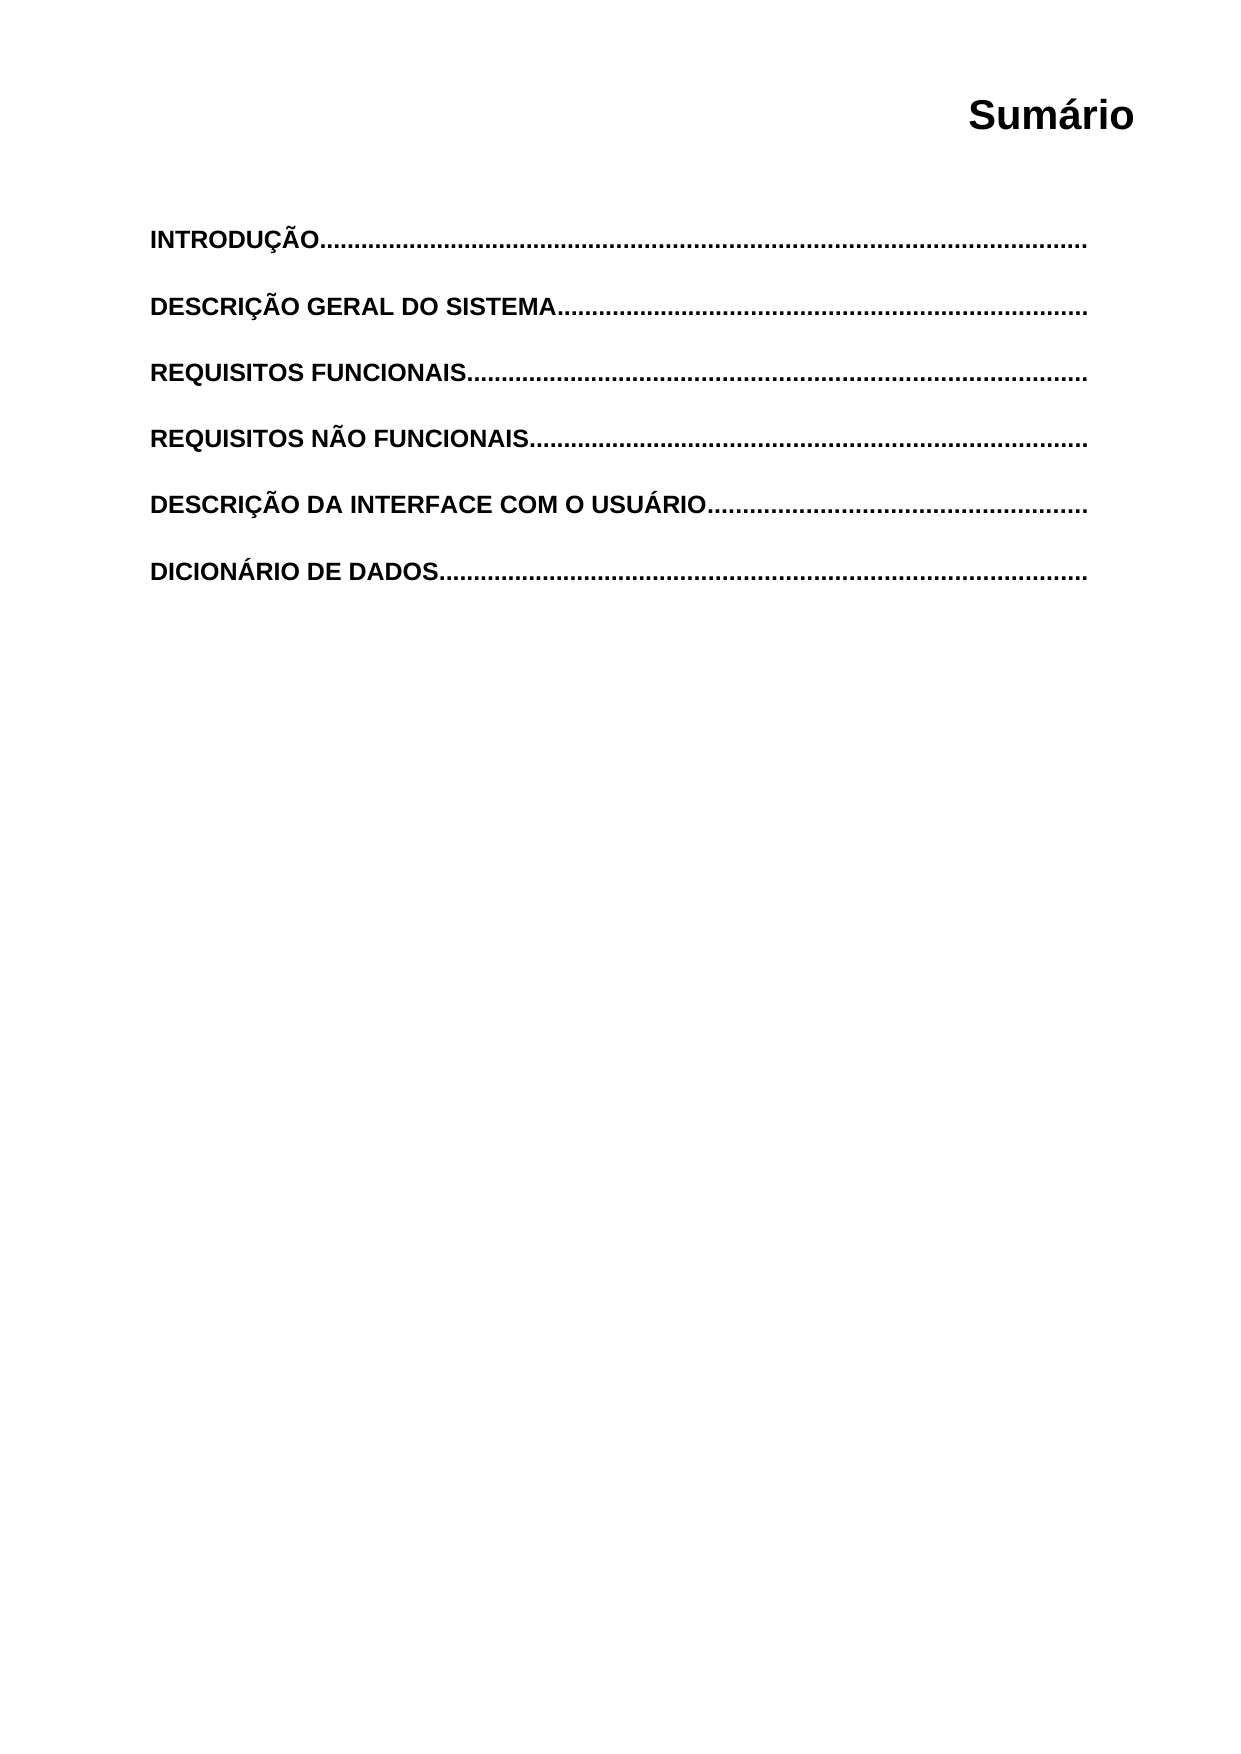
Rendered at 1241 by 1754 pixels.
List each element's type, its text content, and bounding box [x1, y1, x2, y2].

text Requisitos funcionais [150, 358, 1090, 387]
text Introdução [150, 225, 1090, 254]
text Requisitos não funcionais [150, 424, 1090, 453]
text Dicionário de Dados [150, 557, 1090, 585]
text Descrição da interface com o usuário [150, 490, 1090, 519]
text Descrição geral do sistema [150, 292, 1090, 320]
text Sumário [150, 90, 1135, 138]
